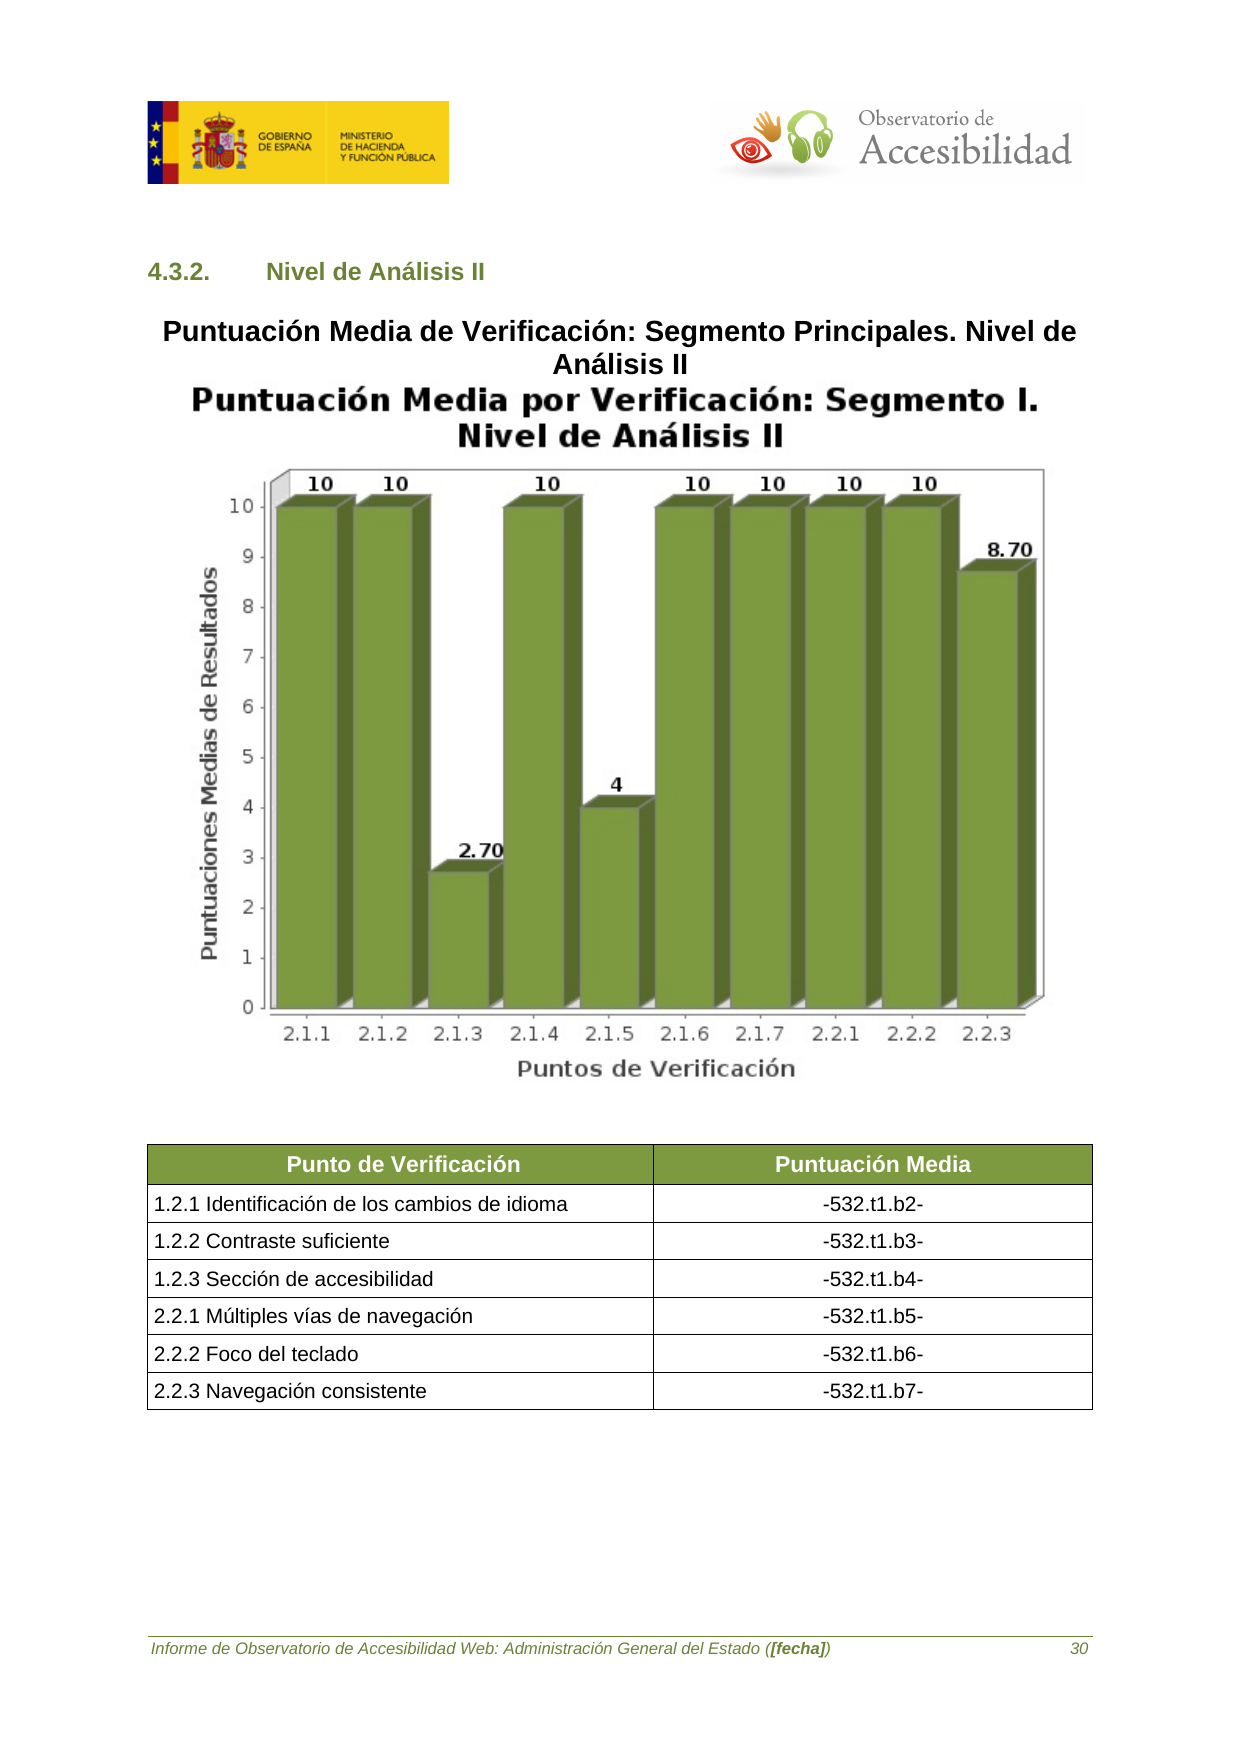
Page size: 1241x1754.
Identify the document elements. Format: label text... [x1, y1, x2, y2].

table_cell -532.t1.b6- [654, 1335, 1092, 1372]
table_cell 1.2.1 Identificación de los cambios de idioma [148, 1185, 653, 1222]
table_header Puntuación Media [654, 1145, 1092, 1184]
table_header Punto de Verificación [148, 1145, 653, 1184]
table_cell -532.t1.b2- [654, 1185, 1092, 1222]
table_cell 2.2.3 Navegación consistente [148, 1373, 653, 1409]
table_cell -532.t1.b3- [654, 1223, 1092, 1259]
table_cell 1.2.3 Sección de accesibilidad [148, 1260, 653, 1297]
table_cell -532.t1.b4- [654, 1260, 1092, 1297]
table_cell 2.2.2 Foco del teclado [148, 1335, 653, 1372]
table_cell 1.2.2 Contraste suficiente [148, 1223, 653, 1259]
table_cell -532.t1.b7- [654, 1373, 1092, 1409]
table_cell -532.t1.b5- [654, 1298, 1092, 1334]
picture [178, 380, 1062, 1091]
picture [710, 101, 1086, 184]
subtitle Nivel de Análisis II [148, 257, 1092, 286]
text Puntuación Media de Verificación: Segmento Principales. Nivel de Análisis II [148, 314, 1092, 381]
table_cell 2.2.1 Múltiples vías de navegación [148, 1298, 653, 1334]
picture [147, 101, 450, 184]
